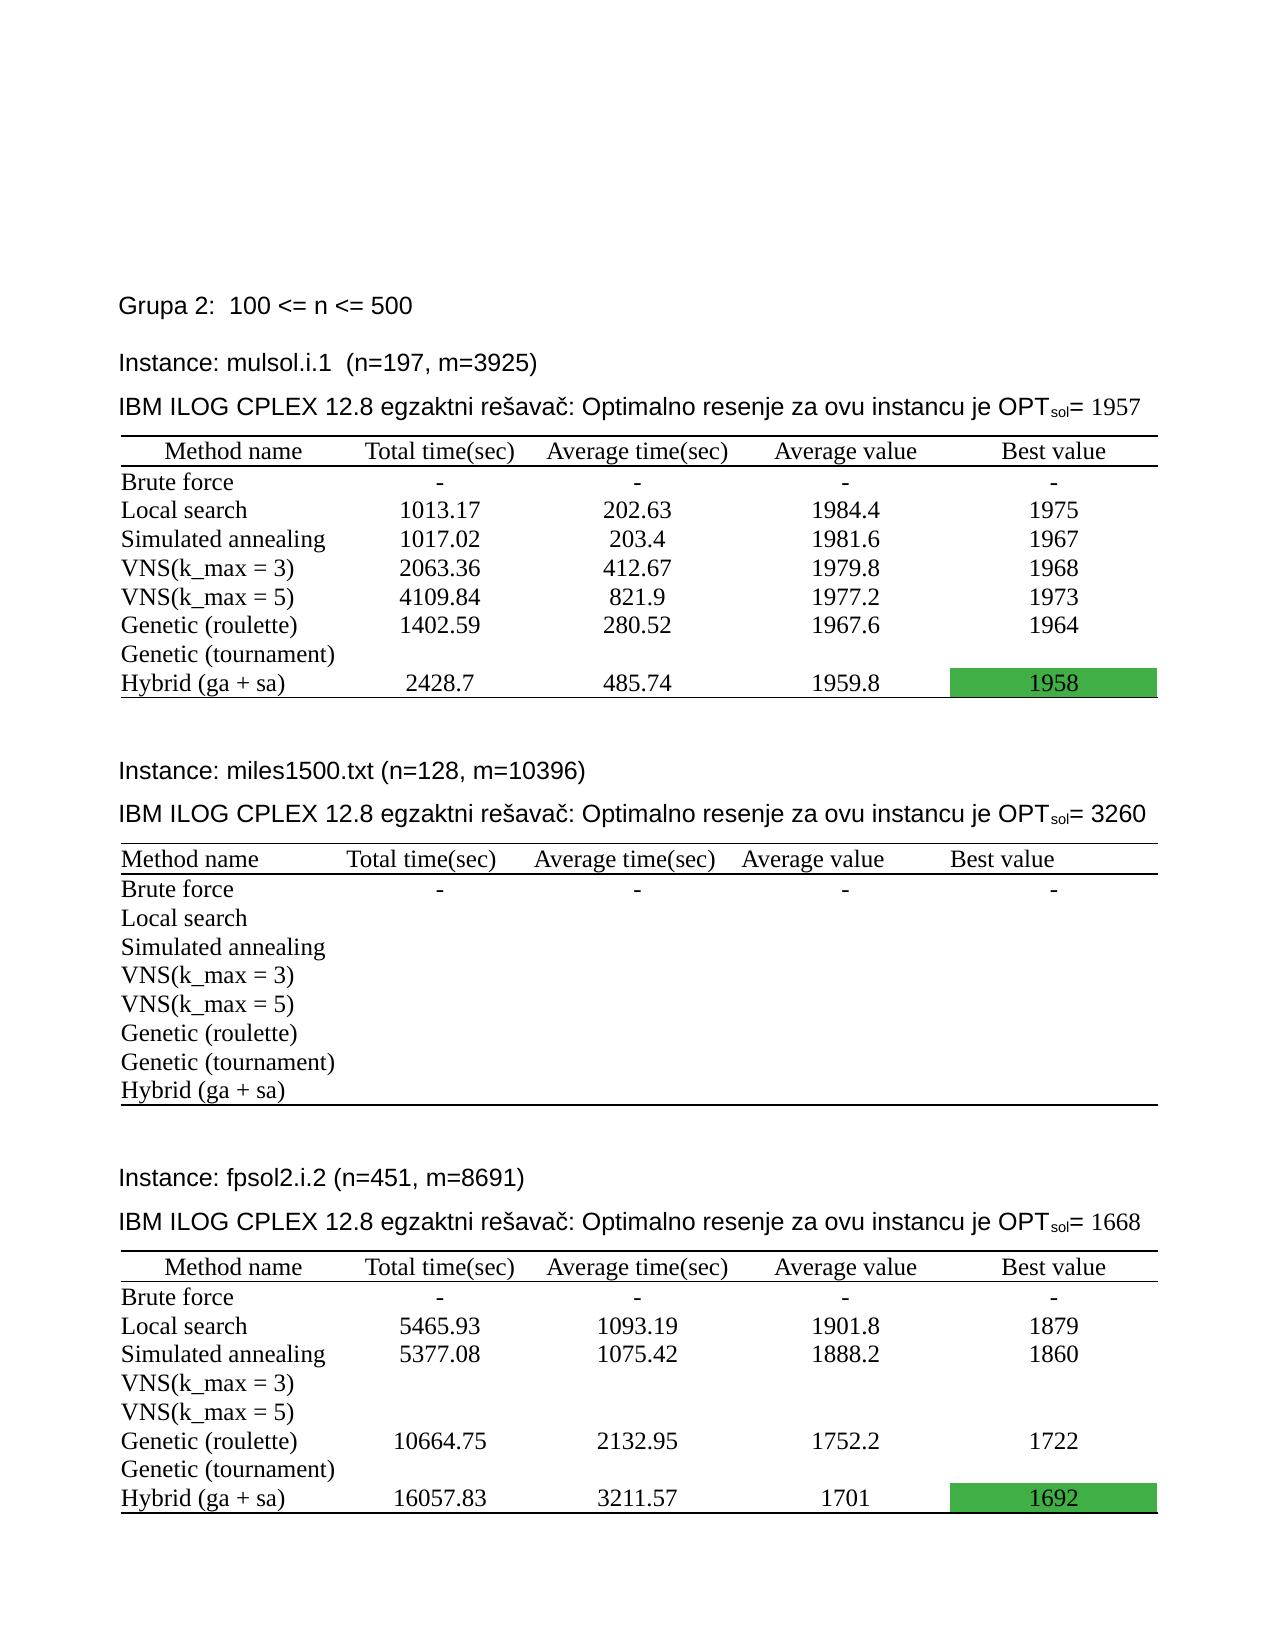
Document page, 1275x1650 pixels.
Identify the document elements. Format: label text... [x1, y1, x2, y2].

table_cell 5465.93 [346, 1311, 533, 1339]
table_cell 203.4 [534, 524, 741, 553]
table_cell 202.63 [534, 496, 741, 524]
table_cell - [534, 1282, 741, 1311]
table_cell 2428.7 [346, 668, 533, 697]
table_header Average value [741, 1252, 950, 1281]
table_cell [741, 903, 950, 932]
table_cell [950, 961, 1157, 989]
table_cell [534, 932, 741, 961]
text IBM ILOG CPLEX 12.8 egzaktni rešavač: Optimalno resenje za ovu instancu je OPTsol= 1957 [118, 391, 1157, 420]
table_cell 280.52 [534, 611, 741, 639]
table_header Best value [950, 437, 1157, 465]
table_cell Local search [121, 903, 346, 932]
table_cell 1888.2 [741, 1340, 950, 1368]
table_cell [741, 961, 950, 989]
table_cell 485.74 [534, 668, 741, 697]
table_cell Genetic (roulette) [121, 1018, 346, 1047]
table_cell [950, 1047, 1157, 1076]
table_header Total time(sec) [346, 844, 533, 873]
table_cell [950, 1018, 1157, 1047]
table_cell [346, 1018, 533, 1047]
table_cell 16057.83 [346, 1483, 533, 1512]
table_cell 1860 [950, 1340, 1157, 1368]
table_cell [741, 1455, 950, 1483]
table_cell [346, 1076, 533, 1104]
table_cell [741, 932, 950, 961]
table_cell 1979.8 [741, 553, 950, 582]
text Instance: mulsol.i.1 (n=197, m=3925) [118, 348, 1157, 377]
table_cell [950, 1368, 1157, 1397]
table_cell Simulated annealing [121, 1340, 346, 1368]
table_cell [346, 1455, 533, 1483]
table_cell [741, 1047, 950, 1076]
table_cell [950, 932, 1157, 961]
table_cell Genetic (tournament) [121, 1047, 346, 1076]
table_cell 1967.6 [741, 611, 950, 639]
table_cell Hybrid (ga + sa) [121, 1076, 346, 1104]
table_cell [534, 1368, 741, 1397]
table_cell 1752.2 [741, 1426, 950, 1454]
table_cell Genetic (roulette) [121, 611, 346, 639]
table_cell [534, 961, 741, 989]
table_cell - [741, 875, 950, 903]
table_header Average time(sec) [534, 1252, 741, 1281]
table_cell 2063.36 [346, 553, 533, 582]
table_cell 1017.02 [346, 524, 533, 553]
table_cell 4109.84 [346, 582, 533, 611]
table_cell - [346, 875, 533, 903]
text IBM ILOG CPLEX 12.8 egzaktni rešavač: Optimalno resenje za ovu instancu je OPTsol= 1668 [118, 1207, 1157, 1236]
table_cell [950, 1455, 1157, 1483]
table_cell - [534, 467, 741, 496]
table_cell Simulated annealing [121, 932, 346, 961]
table_cell Brute force [121, 875, 346, 903]
table_cell 1967 [950, 524, 1157, 553]
table_cell [741, 1018, 950, 1047]
table_cell 1975 [950, 496, 1157, 524]
table_cell [534, 1455, 741, 1483]
table_cell 3211.57 [534, 1483, 741, 1512]
table_cell - [346, 1282, 533, 1311]
table_header Average time(sec) [534, 844, 741, 873]
table_cell 1722 [950, 1426, 1157, 1454]
table_cell Genetic (tournament) [121, 639, 346, 668]
text IBM ILOG CPLEX 12.8 egzaktni rešavač: Optimalno resenje za ovu instancu je OPTsol= 3260 [118, 799, 1157, 828]
table_cell 10664.75 [346, 1426, 533, 1454]
table_cell [741, 1368, 950, 1397]
table_cell VNS(k_max = 3) [121, 1368, 346, 1397]
table_cell Brute force [121, 467, 346, 496]
table_cell 1692 [950, 1483, 1157, 1512]
table_cell 1984.4 [741, 496, 950, 524]
table_header Average value [741, 844, 950, 873]
table_cell Local search [121, 496, 346, 524]
table_cell [346, 1397, 533, 1426]
table_cell 1402.59 [346, 611, 533, 639]
table_cell [346, 639, 533, 668]
table_header Total time(sec) [346, 437, 533, 465]
table_cell 1959.8 [741, 668, 950, 697]
table_cell [346, 961, 533, 989]
table_cell [741, 639, 950, 668]
text Instance: fpsol2.i.2 (n=451, m=8691) [118, 1163, 1157, 1192]
table_cell 1901.8 [741, 1311, 950, 1339]
table_cell [346, 903, 533, 932]
table_cell 1093.19 [534, 1311, 741, 1339]
table_cell 1973 [950, 582, 1157, 611]
table_cell [741, 1076, 950, 1104]
table_cell - [950, 467, 1157, 496]
table_cell [534, 903, 741, 932]
table_header Best value [950, 1252, 1157, 1281]
table_header Method name [121, 437, 346, 465]
table_cell - [741, 1282, 950, 1311]
table_cell [950, 1397, 1157, 1426]
table_cell [346, 932, 533, 961]
table_header Method name [121, 1252, 346, 1281]
table_header Average value [741, 437, 950, 465]
text Grupa 2: 100 <= n <= 500 [118, 291, 1157, 319]
table_cell [346, 1368, 533, 1397]
table_cell 1075.42 [534, 1340, 741, 1368]
table_cell 1879 [950, 1311, 1157, 1339]
table_cell [534, 1018, 741, 1047]
table_cell Local search [121, 1311, 346, 1339]
text Instance: miles1500.txt (n=128, m=10396) [118, 756, 1157, 784]
table_cell VNS(k_max = 5) [121, 989, 346, 1018]
table_cell - [950, 875, 1157, 903]
table_header Method name [121, 844, 346, 873]
table_cell Genetic (roulette) [121, 1426, 346, 1454]
table_cell [741, 1397, 950, 1426]
table_cell [741, 989, 950, 1018]
table_cell [346, 989, 533, 1018]
table_cell Hybrid (ga + sa) [121, 1483, 346, 1512]
table_cell 1958 [950, 668, 1157, 697]
table_cell [534, 1076, 741, 1104]
table_cell Hybrid (ga + sa) [121, 668, 346, 697]
table_cell [950, 903, 1157, 932]
table_cell 5377.08 [346, 1340, 533, 1368]
table_cell 1977.2 [741, 582, 950, 611]
table_cell 1981.6 [741, 524, 950, 553]
table_cell Brute force [121, 1282, 346, 1311]
table_cell VNS(k_max = 3) [121, 553, 346, 582]
table_cell [534, 1047, 741, 1076]
table_cell - [534, 875, 741, 903]
table_cell Genetic (tournament) [121, 1455, 346, 1483]
table_cell [950, 639, 1157, 668]
table_cell 1968 [950, 553, 1157, 582]
table_cell - [346, 467, 533, 496]
table_cell 821.9 [534, 582, 741, 611]
table_cell 412.67 [534, 553, 741, 582]
table_cell [346, 1047, 533, 1076]
table_cell Simulated annealing [121, 524, 346, 553]
table_cell VNS(k_max = 5) [121, 1397, 346, 1426]
table_cell [950, 989, 1157, 1018]
table_cell 1701 [741, 1483, 950, 1512]
table_cell [950, 1076, 1157, 1104]
table_cell [534, 639, 741, 668]
table_header Best value [950, 844, 1157, 873]
table_cell - [950, 1282, 1157, 1311]
table_cell 1964 [950, 611, 1157, 639]
table_header Average time(sec) [534, 437, 741, 465]
table_cell 1013.17 [346, 496, 533, 524]
table_cell - [741, 467, 950, 496]
table_cell 2132.95 [534, 1426, 741, 1454]
table_cell VNS(k_max = 5) [121, 582, 346, 611]
table_header Total time(sec) [346, 1252, 533, 1281]
table_cell [534, 989, 741, 1018]
table_cell [534, 1397, 741, 1426]
table_cell VNS(k_max = 3) [121, 961, 346, 989]
